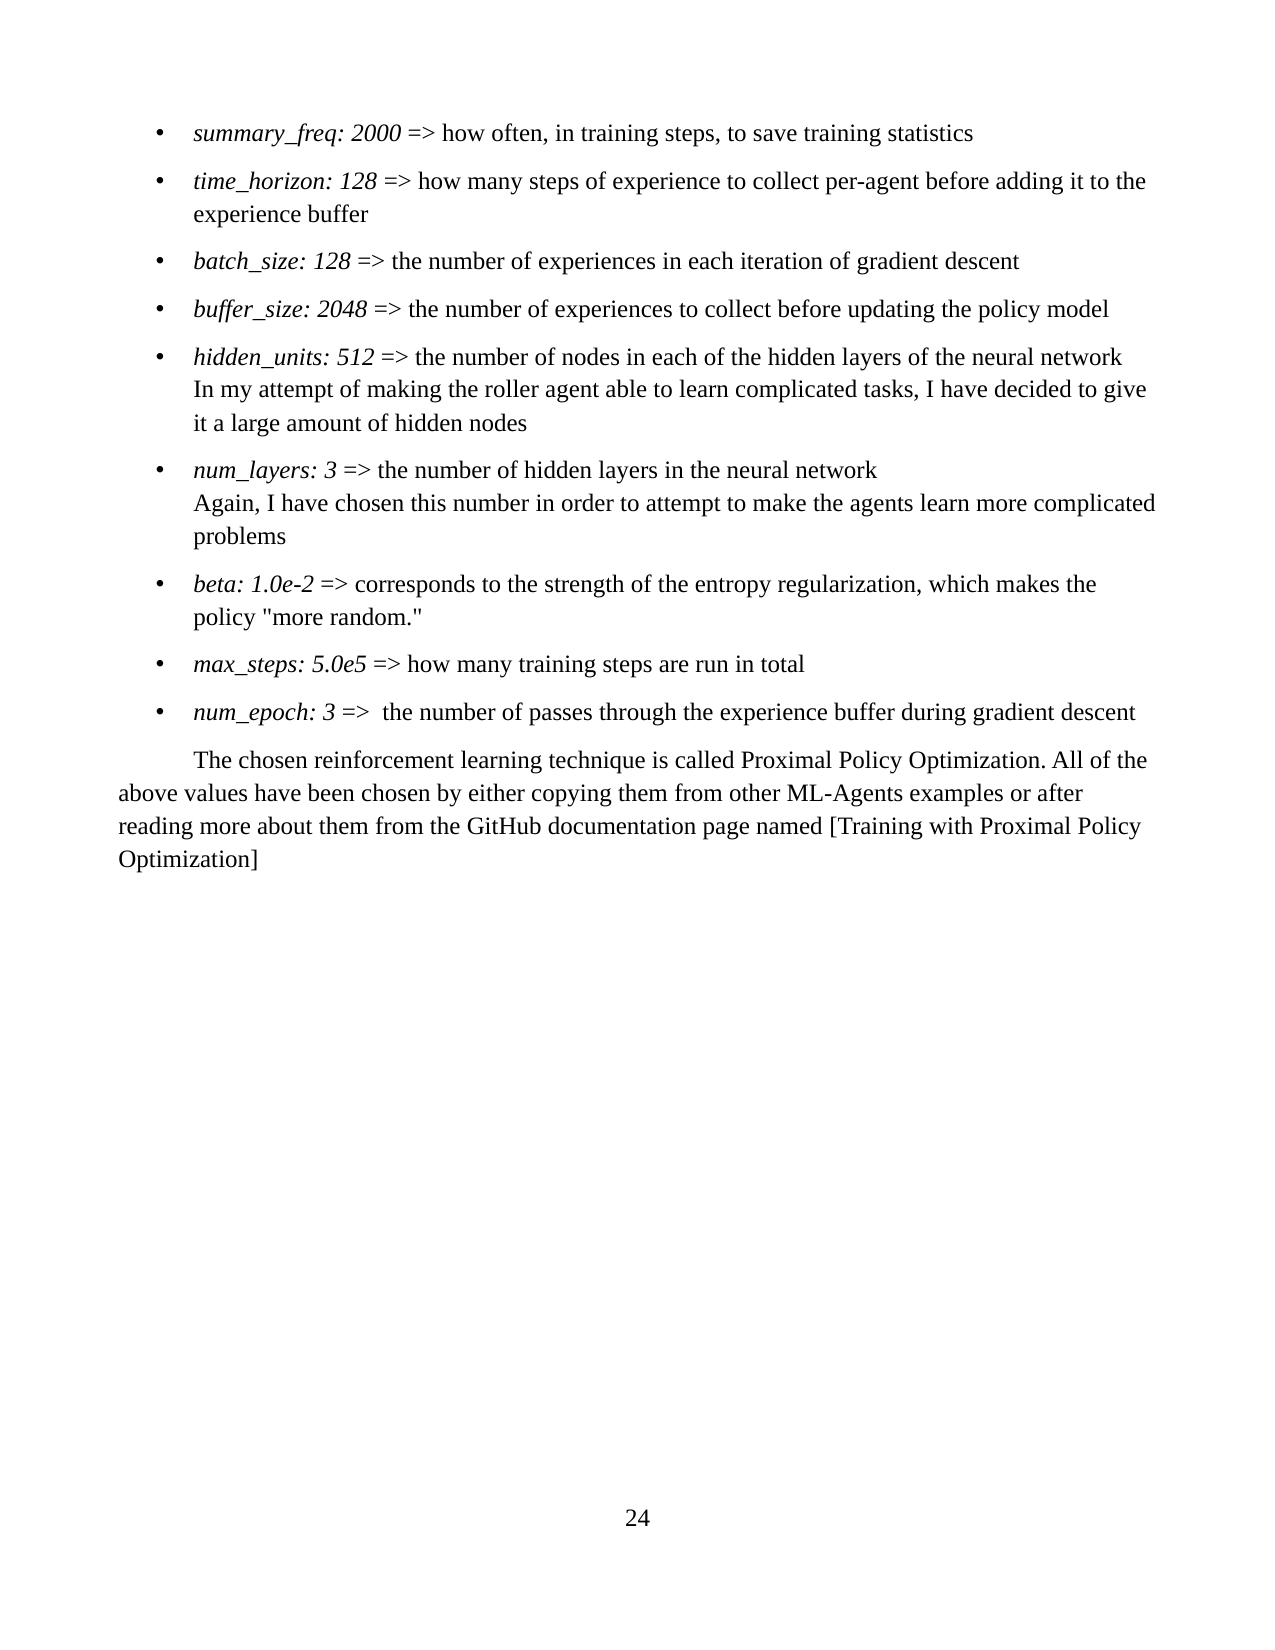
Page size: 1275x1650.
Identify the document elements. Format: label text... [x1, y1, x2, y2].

list time_horizon: 128 => how many steps of experience to collect per-agent before adding it to the experience buffer [156, 166, 1157, 227]
list beta: 1.0e-2 => corresponds to the strength of the entropy regularization, which makes the policy "more random." [156, 569, 1157, 631]
list hidden_units: 512 => the number of nodes in each of the hidden layers of the neural network In my attempt of making the roller agent able to learn complicated tasks, I have decided to give it a large amount of hidden nodes [156, 342, 1157, 436]
list num_epoch: 3 => the number of passes through the experience buffer during gradient descent [156, 697, 1157, 726]
text The chosen reinforcement learning technique is called Proximal Policy Optimization. All of the above values have been chosen by either copying them from other ML-Agents examples or after reading more about them from the GitHub documentation page named [Training with Proximal Policy Optimization] [118, 745, 1157, 872]
list num_layers: 3 => the number of hidden layers in the neural network Again, I have chosen this number in order to attempt to make the agents learn more complicated problems [156, 455, 1157, 550]
list summary_freq: 2000 => how often, in training steps, to save training statistics [156, 118, 1157, 147]
list batch_size: 128 => the number of experiences in each iteration of gradient descent [156, 246, 1157, 275]
list max_steps: 5.0e5 => how many training steps are run in total [156, 649, 1157, 678]
list buffer_size: 2048 => the number of experiences to collect before updating the policy model [156, 294, 1157, 323]
